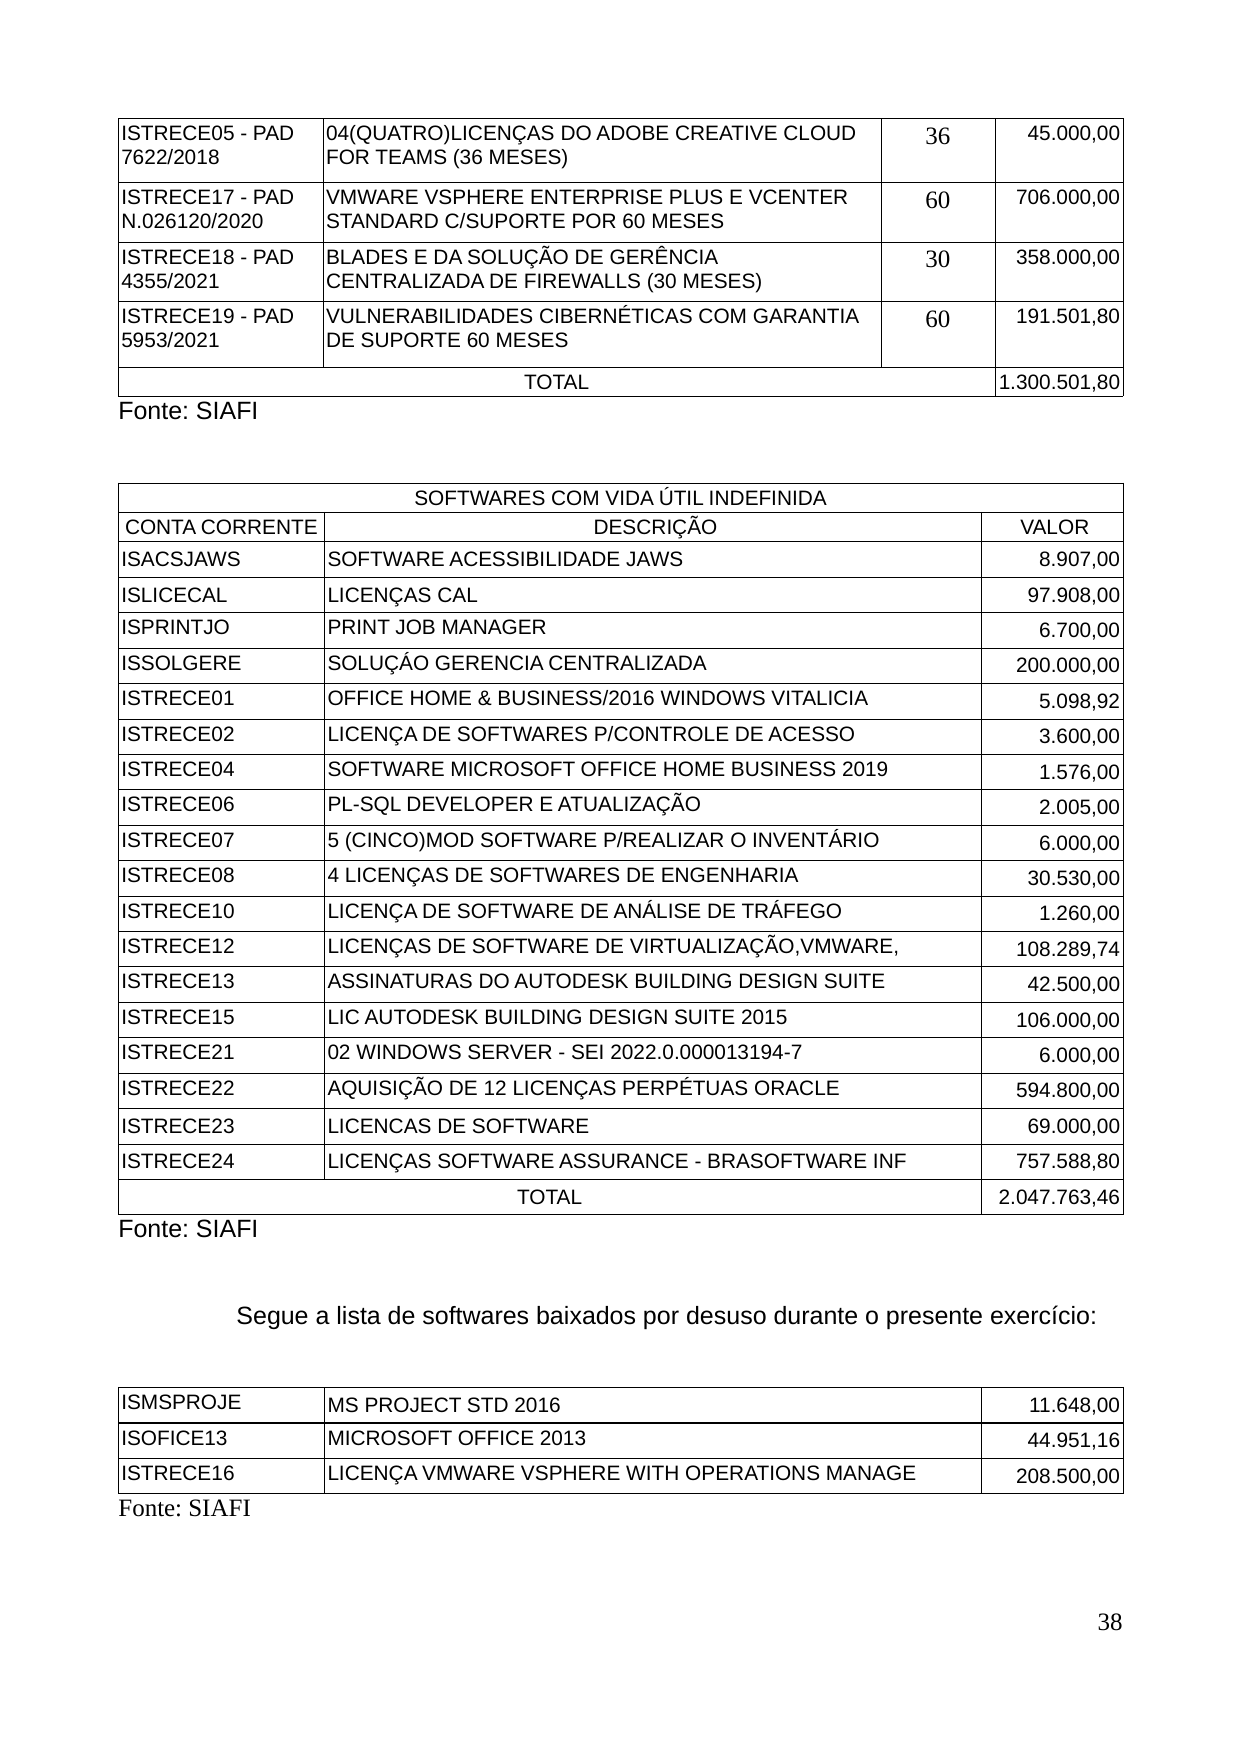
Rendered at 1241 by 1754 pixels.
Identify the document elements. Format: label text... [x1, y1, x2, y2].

table_cell ISPRINTJO [119, 613, 324, 648]
table_header 11.648,00 [982, 1388, 1123, 1422]
table_cell 191.501,80 [996, 302, 1123, 367]
table_cell DESCRIÇÃO [325, 513, 981, 541]
table_cell 30.530,00 [982, 861, 1123, 896]
table_cell VULNERABILIDADES CIBERNÉTICAS COM GARANTIA DE SUPORTE 60 MESES [324, 302, 881, 367]
table_cell ISTRECE19 - PAD 5953/2021 [119, 302, 323, 367]
table_cell ISTRECE08 [119, 861, 324, 896]
table_cell SOFTWARE MICROSOFT OFFICE HOME BUSINESS 2019 [325, 755, 981, 789]
table_cell 108.289,74 [982, 932, 1123, 966]
table_cell 04(QUATRO)LICENÇAS DO ADOBE CREATIVE CLOUD FOR TEAMS (36 MESES) [324, 119, 881, 182]
text Fonte: SIAFI [118, 397, 1122, 425]
table_cell 1.576,00 [982, 755, 1123, 789]
table_header ISMSPROJE [119, 1388, 324, 1422]
table_cell ASSINATURAS DO AUTODESK BUILDING DESIGN SUITE [325, 967, 981, 1002]
table_cell LICENCAS DE SOFTWARE [325, 1109, 981, 1143]
table_cell 97.908,00 [982, 578, 1123, 612]
table_header LICENÇA VMWARE VSPHERE WITH OPERATIONS MANAGE [325, 1459, 981, 1493]
table_cell PRINT JOB MANAGER [325, 613, 981, 648]
table_header ISOFICE13 [119, 1424, 324, 1458]
table_cell 3.600,00 [982, 720, 1123, 754]
table_cell ISTRECE24 [119, 1145, 324, 1179]
table_cell 5 (CINCO)MOD SOFTWARE P/REALIZAR O INVENTÁRIO [325, 826, 981, 860]
table_cell ISTRECE17 - PAD N.026120/2020 [119, 183, 323, 242]
table_cell LIC AUTODESK BUILDING DESIGN SUITE 2015 [325, 1003, 981, 1037]
table_cell 2.047.763,46 [982, 1180, 1123, 1214]
table_cell VMWARE VSPHERE ENTERPRISE PLUS E VCENTER STANDARD C/SUPORTE POR 60 MESES [324, 183, 881, 242]
table_cell 706.000,00 [996, 183, 1123, 242]
table_cell 69.000,00 [982, 1109, 1123, 1143]
table_header MS PROJECT STD 2016 [325, 1388, 981, 1422]
table_cell 02 WINDOWS SERVER - SEI 2022.0.000013194-7 [325, 1038, 981, 1073]
table_cell 42.500,00 [982, 967, 1123, 1002]
table_cell BLADES E DA SOLUÇÃO DE GERÊNCIA CENTRALIZADA DE FIREWALLS (30 MESES) [324, 243, 881, 301]
table_cell ISTRECE12 [119, 932, 324, 966]
table_cell LICENÇAS DE SOFTWARE DE VIRTUALIZAÇÃO,VMWARE, [325, 932, 981, 966]
table_cell ISTRECE01 [119, 684, 324, 718]
table_cell 60 [882, 183, 995, 242]
table_cell 594.800,00 [982, 1074, 1123, 1108]
table_cell 1.260,00 [982, 897, 1123, 931]
table_cell ISTRECE04 [119, 755, 324, 789]
table_cell ISTRECE02 [119, 720, 324, 754]
table_cell VALOR [982, 513, 1123, 541]
table_cell 106.000,00 [982, 1003, 1123, 1037]
table_cell ISTRECE07 [119, 826, 324, 860]
table_cell OFFICE HOME & BUSINESS/2016 WINDOWS VITALICIA [325, 684, 981, 718]
table_cell ISTRECE18 - PAD 4355/2021 [119, 243, 323, 301]
table_cell 36 [882, 119, 995, 182]
table_cell 4 LICENÇAS DE SOFTWARES DE ENGENHARIA [325, 861, 981, 896]
table_cell ISTRECE13 [119, 967, 324, 1002]
table_cell 30 [882, 243, 995, 301]
table_cell ISTRECE06 [119, 790, 324, 825]
table_cell 6.000,00 [982, 1038, 1123, 1073]
table_cell SOLUÇÁO GERENCIA CENTRALIZADA [325, 649, 981, 683]
table_cell 45.000,00 [996, 119, 1123, 182]
table_header 208.500,00 [982, 1459, 1123, 1493]
table_header MICROSOFT OFFICE 2013 [325, 1424, 981, 1458]
table_cell CONTA CORRENTE [119, 513, 324, 541]
table_cell ISSOLGERE [119, 649, 324, 683]
table_cell TOTAL [119, 368, 995, 396]
table_cell ISTRECE23 [119, 1109, 324, 1143]
table_cell 8.907,00 [982, 542, 1123, 577]
table_cell LICENÇAS SOFTWARE ASSURANCE - BRASOFTWARE INF [325, 1145, 981, 1179]
table_cell PL-SQL DEVELOPER E ATUALIZAÇÃO [325, 790, 981, 825]
table_cell 6.000,00 [982, 826, 1123, 860]
table_cell 5.098,92 [982, 684, 1123, 718]
table_cell ISTRECE05 - PAD 7622/2018 [119, 119, 323, 182]
table_cell 358.000,00 [996, 243, 1123, 301]
table_header ISTRECE16 [119, 1459, 324, 1493]
table_cell LICENÇA DE SOFTWARE DE ANÁLISE DE TRÁFEGO [325, 897, 981, 931]
table_cell 6.700,00 [982, 613, 1123, 648]
table_cell LICENÇA DE SOFTWARES P/CONTROLE DE ACESSO [325, 720, 981, 754]
table_cell 60 [882, 302, 995, 367]
table_cell SOFTWARE ACESSIBILIDADE JAWS [325, 542, 981, 577]
table_cell ISTRECE15 [119, 1003, 324, 1037]
table_cell TOTAL [119, 1180, 981, 1214]
table_cell AQUISIÇÃO DE 12 LICENÇAS PERPÉTUAS ORACLE [325, 1074, 981, 1108]
text Segue a lista de softwares baixados por desuso durante o presente exercício: [118, 1301, 1122, 1329]
table_cell ISACSJAWS [119, 542, 324, 577]
table_cell 200.000,00 [982, 649, 1123, 683]
table_cell ISTRECE21 [119, 1038, 324, 1073]
table_cell LICENÇAS CAL [325, 578, 981, 612]
table_header SOFTWARES COM VIDA ÚTIL INDEFINIDA [119, 484, 1123, 512]
table_cell 1.300.501,80 [996, 368, 1123, 396]
table_cell ISLICECAL [119, 578, 324, 612]
table_cell 757.588,80 [982, 1145, 1123, 1179]
text Fonte: SIAFI [118, 1494, 1122, 1522]
table_cell ISTRECE10 [119, 897, 324, 931]
table_cell ISTRECE22 [119, 1074, 324, 1108]
text Fonte: SIAFI [118, 1215, 1122, 1243]
table_cell 2.005,00 [982, 790, 1123, 825]
table_header 44.951,16 [982, 1424, 1123, 1458]
